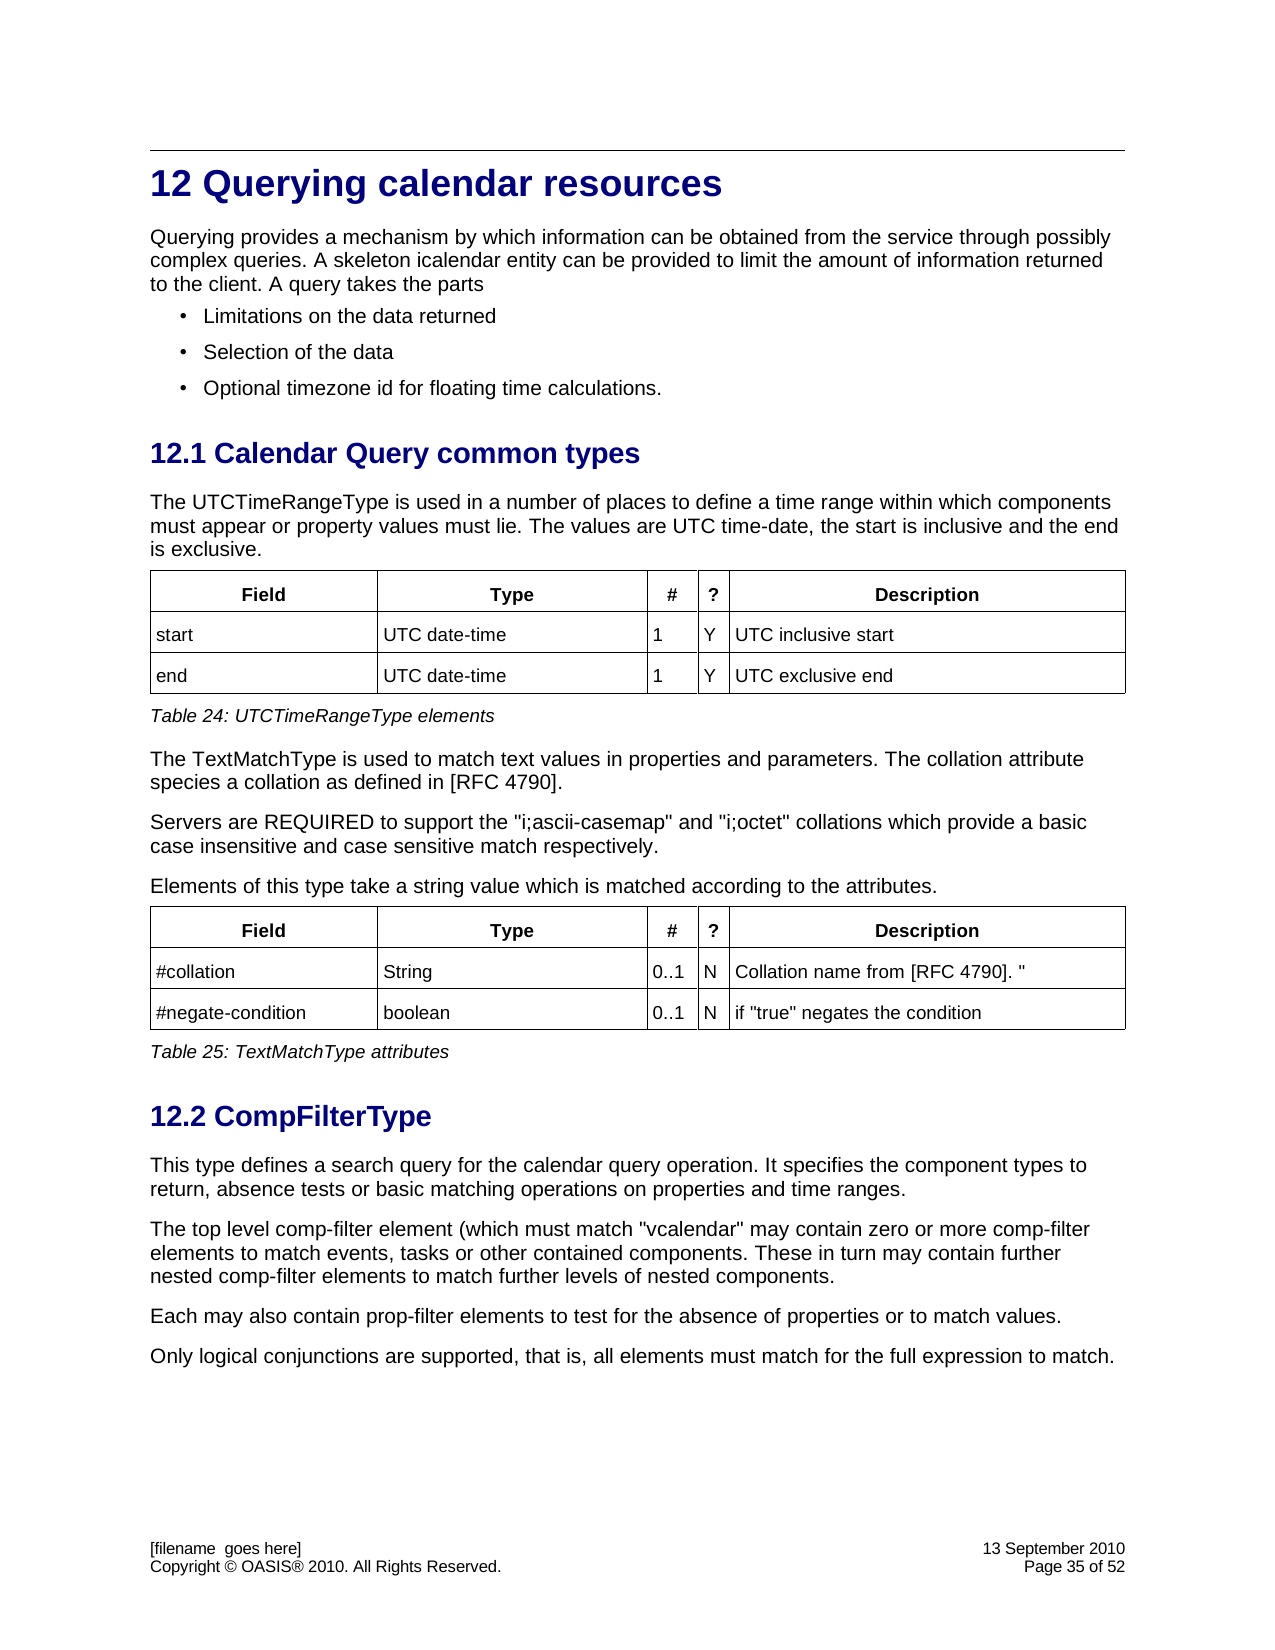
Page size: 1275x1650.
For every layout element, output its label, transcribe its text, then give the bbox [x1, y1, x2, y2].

subtitle Querying calendar resources [150, 151, 1125, 204]
table_cell Y [699, 653, 729, 693]
text Table 25: TextMatchType attributes [150, 1042, 1125, 1063]
table_cell UTC date-time [378, 612, 647, 652]
text Elements of this type take a string value which is matched according to the attributes. [150, 874, 1125, 898]
table_header Description [730, 907, 1125, 947]
table_cell 0..1 [648, 948, 697, 988]
table_cell N [699, 989, 729, 1029]
table_cell Collation name from [RFC 4790]. " [730, 948, 1125, 988]
subtitle CompFilterType [150, 1100, 1125, 1133]
text This type defines a search query for the calendar query operation. It specifies the component types to return, absence tests or basic matching operations on properties and time ranges. [150, 1154, 1125, 1201]
list Limitations on the data returned [150, 304, 1125, 328]
text Table 24: UTCTimeRangeType elements [150, 705, 1125, 726]
list Optional timezone id for floating time calculations. [150, 376, 1125, 400]
text Querying provides a mechanism by which information can be obtained from the service through possibly complex queries. A skeleton icalendar entity can be provided to limit the amount of information returned to the client. A query takes the parts [150, 225, 1125, 296]
text Each may also contain prop-filter elements to test for the absence of properties or to match values. [150, 1305, 1125, 1328]
list Selection of the data [150, 340, 1125, 364]
table_header Field [151, 907, 377, 947]
table_cell #collation [151, 948, 377, 988]
table_cell 1 [648, 612, 697, 652]
table_cell UTC date-time [378, 653, 647, 693]
table_cell N [699, 948, 729, 988]
text Servers are REQUIRED to support the "i;ascii-casemap" and "i;octet" collations which provide a basic case insensitive and case sensitive match respectively. [150, 811, 1125, 858]
table_header Type [378, 571, 647, 611]
text The UTCTimeRangeType is used in a number of places to define a time range within which components must appear or property values must lie. The values are UTC time-date, the start is inclusive and the end is exclusive. [150, 491, 1125, 561]
table_cell 1 [648, 653, 697, 693]
table_cell start [151, 612, 377, 652]
text The TextMatchType is used to match text values in properties and parameters. The collation attribute species a collation as defined in [RFC 4790]. [150, 747, 1125, 794]
table_header Description [730, 571, 1125, 611]
table_cell boolean [378, 989, 647, 1029]
table_cell if "true" negates the condition [730, 989, 1125, 1029]
table_cell #negate-condition [151, 989, 377, 1029]
table_header Field [151, 571, 377, 611]
table_header ? [699, 907, 729, 947]
table_cell end [151, 653, 377, 693]
text Only logical conjunctions are supported, that is, all elements must match for the full expression to match. [150, 1345, 1125, 1368]
table_cell UTC inclusive start [730, 612, 1125, 652]
table_cell String [378, 948, 647, 988]
table_cell 0..1 [648, 989, 697, 1029]
subtitle Calendar Query common types [150, 437, 1125, 470]
table_header # [648, 907, 697, 947]
table_cell UTC exclusive end [730, 653, 1125, 693]
text The top level comp-filter element (which must match "vcalendar" may contain zero or more comp-filter elements to match events, tasks or other contained components. These in turn may contain further nested comp-filter elements to match further levels of nested components. [150, 1217, 1125, 1288]
table_header Type [378, 907, 647, 947]
table_header # [648, 571, 697, 611]
table_cell Y [699, 612, 729, 652]
table_header ? [699, 571, 729, 611]
